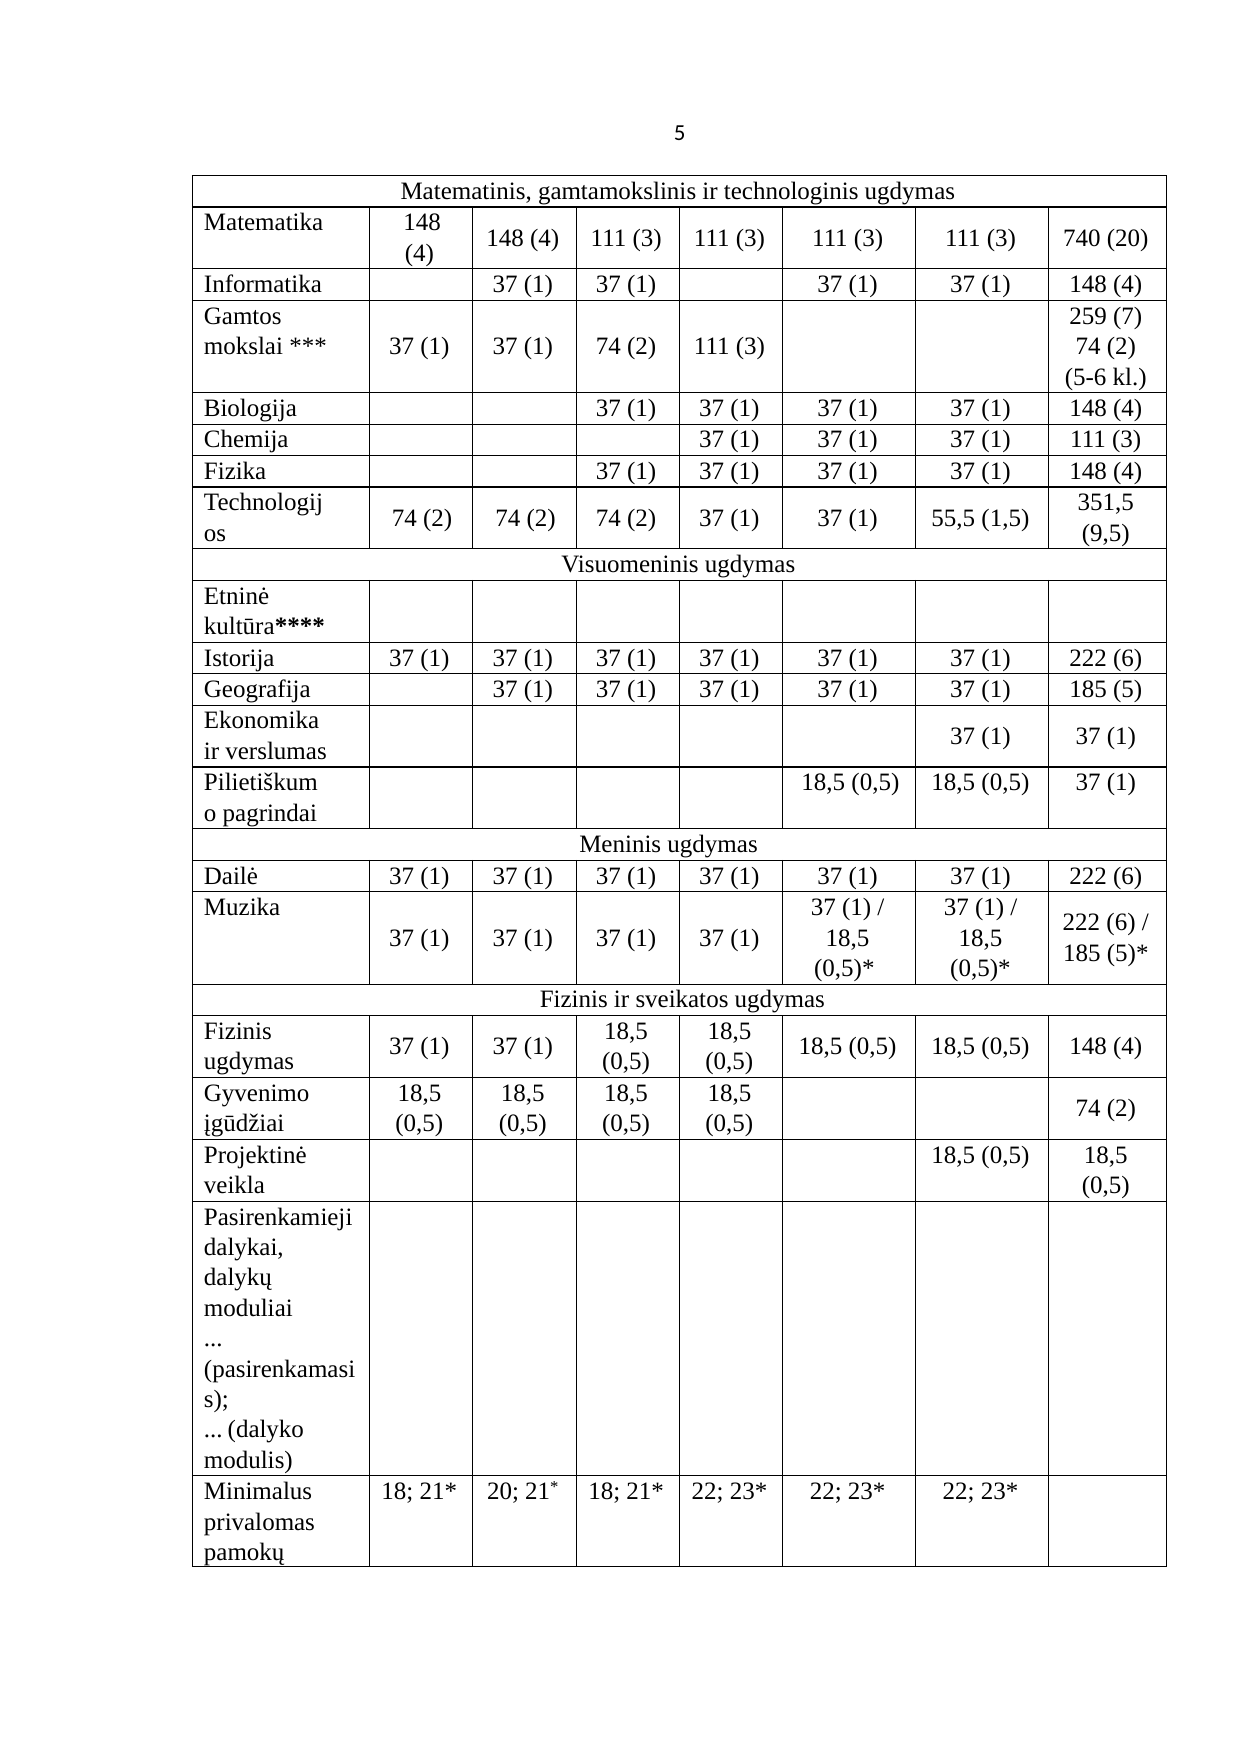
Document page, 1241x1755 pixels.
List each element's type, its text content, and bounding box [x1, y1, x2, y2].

table_cell 740 (20) [1049, 208, 1166, 268]
table_cell 37 (1) [916, 269, 1048, 300]
table_cell 37 (1) [680, 892, 782, 983]
table_cell 18; 21* [370, 1476, 472, 1566]
table_cell 37 (1) [783, 674, 915, 704]
table_cell [1049, 1476, 1166, 1566]
table_cell 37 (1) [1049, 768, 1166, 828]
table_cell 37 (1) [916, 456, 1048, 486]
table_cell [370, 1140, 472, 1201]
table_cell 37 (1) [783, 393, 915, 423]
table_cell [473, 768, 576, 828]
table_cell [680, 1202, 782, 1475]
table_cell [473, 393, 576, 423]
table_cell Matematika [193, 208, 369, 268]
table_cell Etninė kultūra**** [193, 581, 369, 642]
table_cell Fizika [193, 456, 369, 486]
table_cell 222 (6) / 185 (5)* [1049, 892, 1166, 983]
table_cell 18,5 (0,5) [916, 1140, 1048, 1201]
table_cell Meninis ugdymas [193, 829, 1166, 860]
table_cell [783, 581, 915, 642]
table_cell 37 (1) [577, 892, 679, 983]
table_cell [577, 425, 679, 455]
table_cell 37 (1) [916, 425, 1048, 455]
table_cell [577, 581, 679, 642]
table_cell 37 (1) [370, 301, 472, 392]
table_cell Biologija [193, 393, 369, 423]
table_cell 55,5 (1,5) [916, 488, 1048, 548]
table_cell 18,5 (0,5) [916, 1016, 1048, 1077]
table_cell 18,5 (0,5) [783, 768, 915, 828]
table_cell [370, 393, 472, 423]
table_cell [916, 1078, 1048, 1139]
table_cell 37 (1) [577, 861, 679, 891]
table_cell 111 (3) [577, 208, 679, 268]
table_cell 259 (7) 74 (2) (5-6 kl.) [1049, 301, 1166, 392]
table_cell 74 (2) [370, 488, 472, 548]
table_cell 37 (1) [473, 674, 576, 704]
table_cell 148 (4) [473, 208, 576, 268]
table_cell Informatika [193, 269, 369, 300]
table_cell 22; 23* [783, 1476, 915, 1566]
table_cell [577, 1140, 679, 1201]
table_cell Pilietiškumo pagrindai [193, 768, 369, 828]
table_cell 148 (4) [1049, 269, 1166, 300]
table_cell [370, 269, 472, 300]
table_cell 222 (6) [1049, 643, 1166, 673]
table_cell 18; 21* [577, 1476, 679, 1566]
table_cell 37 (1) [473, 301, 576, 392]
table_cell Pasirenkamieji dalykai, dalykų moduliai ...(pasirenkamasis); ... (dalyko modulis) [193, 1202, 369, 1475]
table_cell 37 (1) [680, 488, 782, 548]
table_cell Fizinis ugdymas [193, 1016, 369, 1077]
table_cell 148 (4) [1049, 393, 1166, 423]
table_cell [473, 1202, 576, 1475]
table_cell 37 (1) [473, 1016, 576, 1077]
table_cell [370, 706, 472, 766]
table_cell Istorija [193, 643, 369, 673]
table_cell Gamtos mokslai *** [193, 301, 369, 392]
table_cell [783, 1202, 915, 1475]
table_cell [577, 1202, 679, 1475]
table_cell [370, 456, 472, 486]
table_cell 37 (1) [370, 1016, 472, 1077]
table_cell 22; 23* [680, 1476, 782, 1566]
table_cell 74 (2) [577, 301, 679, 392]
table_cell 18,5 (0,5) [577, 1016, 679, 1077]
table_cell [370, 768, 472, 828]
table_cell 74 (2) [473, 488, 576, 548]
table_cell [916, 301, 1048, 392]
table_cell [680, 581, 782, 642]
table_cell Muzika [193, 892, 369, 983]
table_cell [370, 425, 472, 455]
table_cell [577, 706, 679, 766]
table_cell 37 (1) [473, 892, 576, 983]
table_cell Fizinis ir sveikatos ugdymas [193, 985, 1166, 1015]
table_cell [370, 581, 472, 642]
table_cell [783, 1078, 915, 1139]
table_cell Geografija [193, 674, 369, 704]
table_cell 18,5 (0,5) [370, 1078, 472, 1139]
table_cell [680, 1140, 782, 1201]
table_cell 148 (4) [1049, 1016, 1166, 1077]
table_cell [783, 706, 915, 766]
table_cell 37 (1) [473, 861, 576, 891]
table_cell [916, 581, 1048, 642]
table_cell 18,5 (0,5) [577, 1078, 679, 1139]
table_cell [680, 269, 782, 300]
table_cell 111 (3) [916, 208, 1048, 268]
table_cell 37 (1) [680, 861, 782, 891]
table_cell Gyvenimo įgūdžiai [193, 1078, 369, 1139]
table_cell 351,5 (9,5) [1049, 488, 1166, 548]
table_cell 74 (2) [1049, 1078, 1166, 1139]
table_cell 18,5 (0,5) [1049, 1140, 1166, 1201]
table_cell Projektinė veikla [193, 1140, 369, 1201]
table_cell 37 (1) [680, 674, 782, 704]
table_cell 185 (5) [1049, 674, 1166, 704]
table_cell 22; 23* [916, 1476, 1048, 1566]
table_cell 37 (1) [680, 456, 782, 486]
table_cell 37 (1) [680, 393, 782, 423]
table_cell 18,5 (0,5) [916, 768, 1048, 828]
table_cell 111 (3) [783, 208, 915, 268]
table_cell 37 (1) [577, 393, 679, 423]
table_cell 37 (1) [916, 674, 1048, 704]
table_cell 37 (1) [680, 425, 782, 455]
table_cell 37 (1) [577, 456, 679, 486]
table_cell 37 (1) [1049, 706, 1166, 766]
table_cell 37 (1) [577, 674, 679, 704]
table_cell 111 (3) [680, 301, 782, 392]
table_cell 37 (1) [680, 643, 782, 673]
table_cell 18,5 (0,5) [680, 1078, 782, 1139]
table_cell [1049, 1202, 1166, 1475]
table_cell [916, 1202, 1048, 1475]
table_cell [473, 1140, 576, 1201]
table_cell 37 (1) [783, 643, 915, 673]
table_cell 37 (1) / 18,5 (0,5)* [916, 892, 1048, 983]
table_cell [473, 581, 576, 642]
table_cell 37 (1) / 18,5 (0,5)* [783, 892, 915, 983]
table_cell Technologijos [193, 488, 369, 548]
table_cell 37 (1) [916, 393, 1048, 423]
table_cell 37 (1) [916, 643, 1048, 673]
table_cell [783, 301, 915, 392]
table_cell 37 (1) [577, 643, 679, 673]
table_cell [473, 706, 576, 766]
table_cell [680, 706, 782, 766]
table_cell 37 (1) [783, 861, 915, 891]
table_cell 18,5 (0,5) [680, 1016, 782, 1077]
table_cell [680, 768, 782, 828]
table_cell [577, 768, 679, 828]
table_cell 18,5 (0,5) [473, 1078, 576, 1139]
table_cell 37 (1) [370, 861, 472, 891]
table_cell [473, 425, 576, 455]
table_cell [783, 1140, 915, 1201]
table_cell 20; 21* [473, 1476, 576, 1566]
table_cell Minimalus privalomas pamokų [193, 1476, 369, 1566]
table_cell 37 (1) [783, 456, 915, 486]
table_cell 148 (4) [1049, 456, 1166, 486]
table_cell 37 (1) [783, 269, 915, 300]
table_cell 37 (1) [916, 861, 1048, 891]
table_cell 18,5 (0,5) [783, 1016, 915, 1077]
table_cell 74 (2) [577, 488, 679, 548]
table_cell Visuomeninis ugdymas [193, 549, 1166, 580]
table_cell 37 (1) [783, 488, 915, 548]
table_cell 222 (6) [1049, 861, 1166, 891]
table_cell Ekonomika ir verslumas [193, 706, 369, 766]
table_cell [370, 674, 472, 704]
table_cell 148 (4) [370, 208, 472, 268]
table_cell 37 (1) [783, 425, 915, 455]
table_cell 37 (1) [577, 269, 679, 300]
table_cell 37 (1) [916, 706, 1048, 766]
table_cell 37 (1) [473, 643, 576, 673]
table_cell 111 (3) [680, 208, 782, 268]
table_cell 37 (1) [370, 892, 472, 983]
table_cell 37 (1) [473, 269, 576, 300]
table_cell Matematinis, gamtamokslinis ir technologinis ugdymas [193, 176, 1166, 206]
table_cell 111 (3) [1049, 425, 1166, 455]
table_cell [1049, 581, 1166, 642]
table_cell Dailė [193, 861, 369, 891]
table_cell [370, 1202, 472, 1475]
table_cell 37 (1) [370, 643, 472, 673]
table_cell [473, 456, 576, 486]
table_cell Chemija [193, 425, 369, 455]
